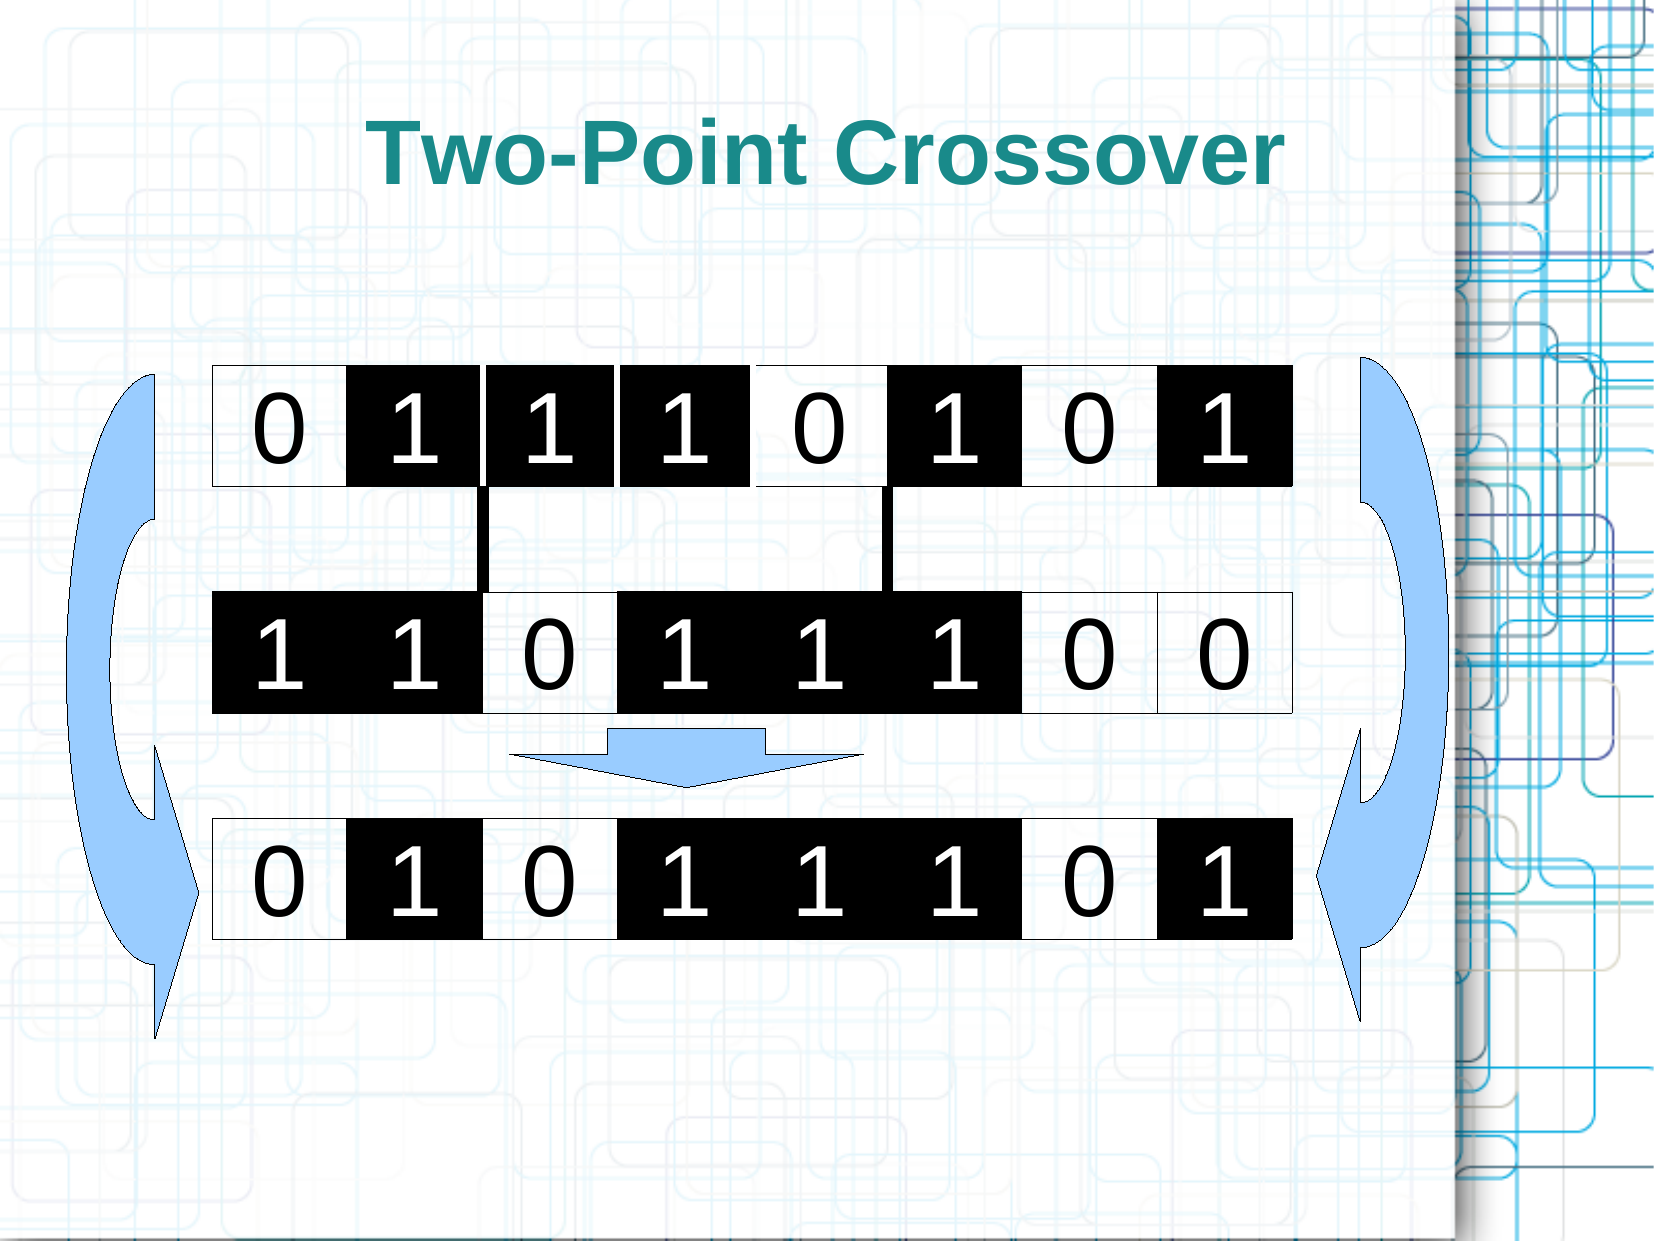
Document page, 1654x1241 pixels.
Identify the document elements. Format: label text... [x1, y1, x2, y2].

picture [0, 0, 1654, 1241]
text_box [1316, 357, 1449, 1022]
title Two-Point Crossover [82, 56, 1571, 250]
text_box [509, 728, 864, 788]
text_box [66, 374, 199, 1039]
chart [212, 365, 1565, 1063]
